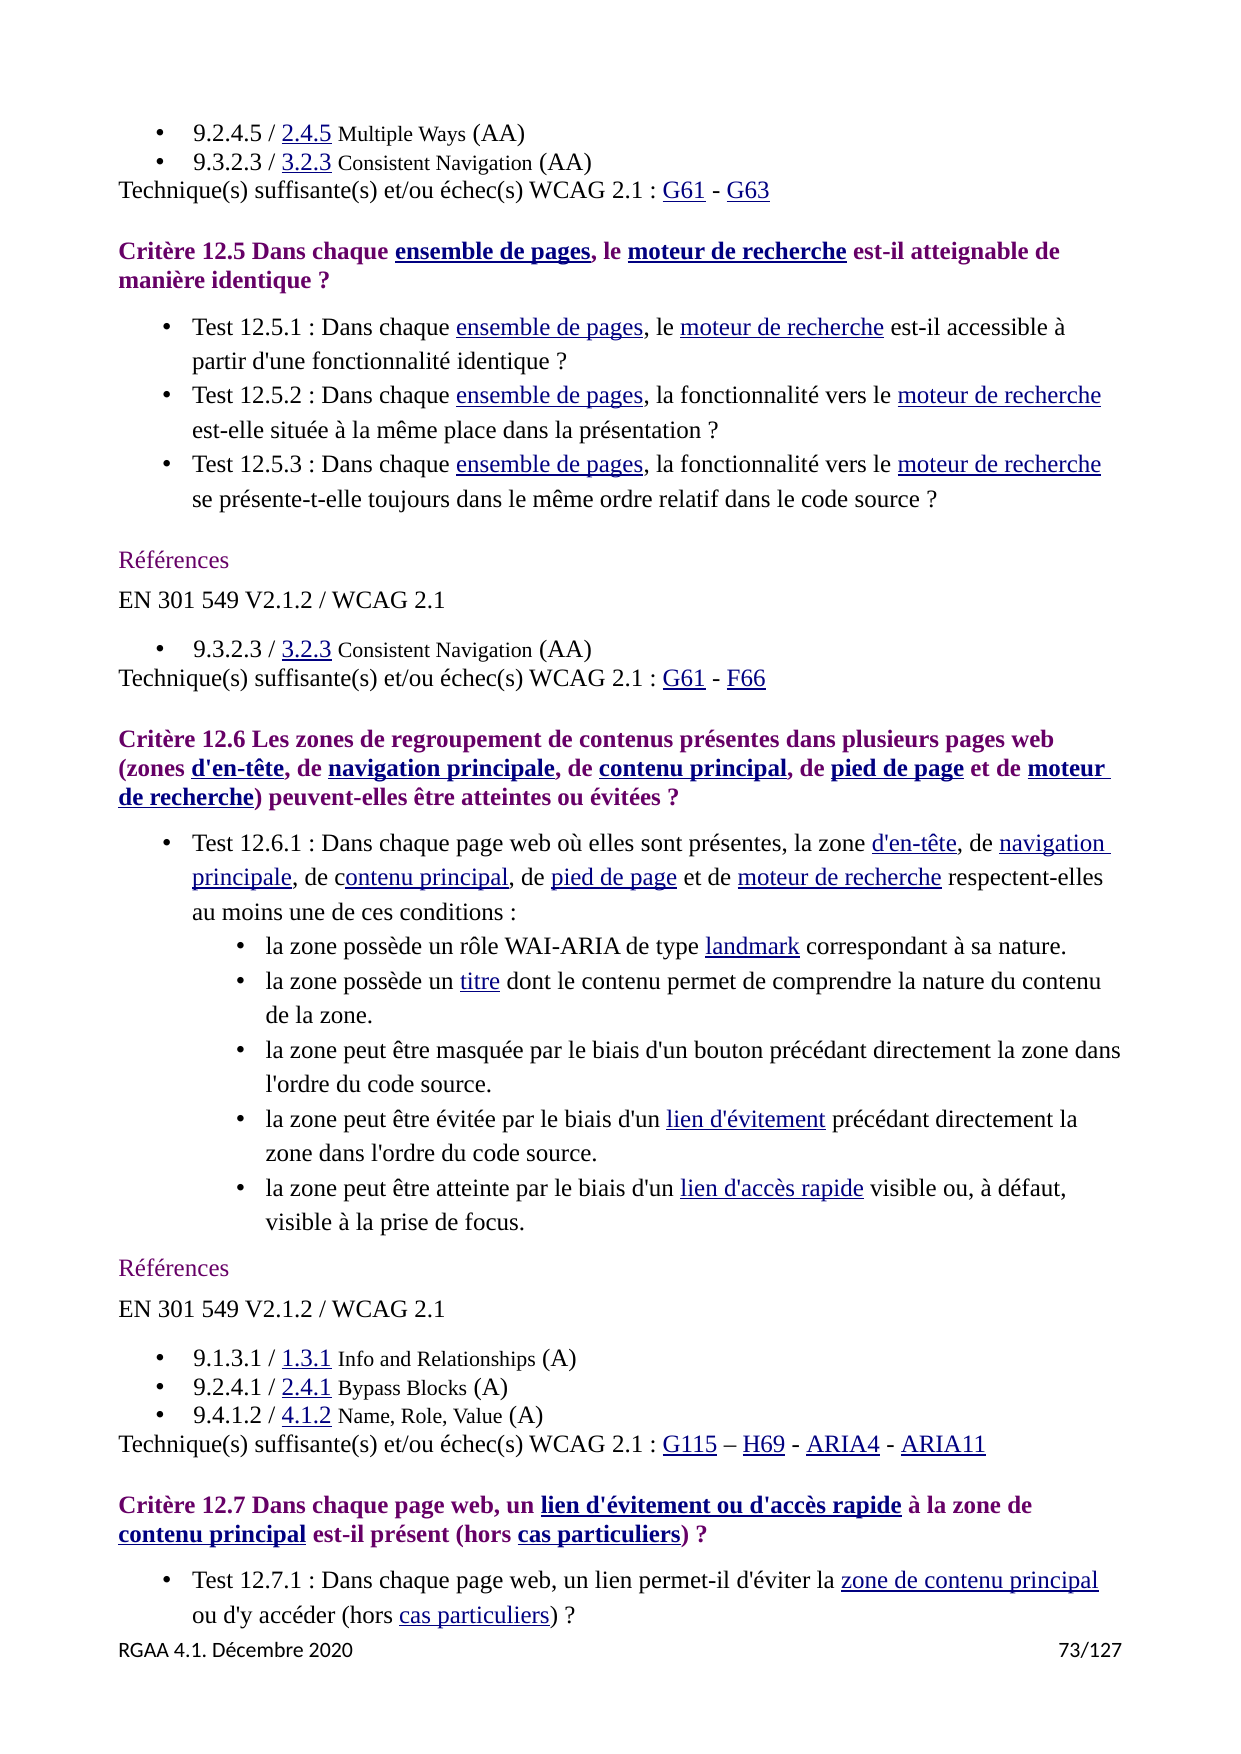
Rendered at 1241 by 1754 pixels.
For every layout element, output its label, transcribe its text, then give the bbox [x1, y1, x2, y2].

list Test 12.5.3 : Dans chaque ensemble de pages, la fonctionnalité vers le moteur de recherche se présente-t-elle toujours dans le même ordre relatif dans le code source ? [162, 449, 1122, 513]
list la zone possède un titre dont le contenu permet de comprendre la nature du contenu de la zone. [236, 966, 1122, 1029]
list Test 12.7.1 : Dans chaque page web, un lien permet-il d'éviter la zone de contenu principal ou d'y accéder (hors cas particuliers) ? [162, 1565, 1122, 1629]
list la zone peut être évitée par le biais d'un lien d'évitement précédant directement la zone dans l'ordre du code source. [236, 1104, 1122, 1167]
list 9.4.1.2 / 4.1.2 Name, Role, Value (A) [156, 1401, 1122, 1429]
subtitle Critère 12.5 Dans chaque ensemble de pages, le moteur de recherche est-il atteignable de manière identique ? [118, 236, 1122, 294]
list 9.1.3.1 / 1.3.1 Info and Relationships (A) [156, 1343, 1122, 1372]
text Technique(s) suffisante(s) et/ou échec(s) WCAG 2.1 : G61 - G63 [118, 176, 1122, 204]
list la zone possède un rôle WAI-ARIA de type landmark correspondant à sa nature. [236, 931, 1122, 960]
list 9.3.2.3 / 3.2.3 Consistent Navigation (AA) [156, 147, 1122, 176]
text Technique(s) suffisante(s) et/ou échec(s) WCAG 2.1 : G115 – H69 - ARIA4 - ARIA11 [118, 1429, 1122, 1458]
list 9.3.2.3 / 3.2.3 Consistent Navigation (AA) [156, 634, 1122, 663]
text EN 301 549 V2.1.2 / WCAG 2.1 [118, 585, 1122, 614]
list 9.2.4.5 / 2.4.5 Multiple Ways (AA) [156, 118, 1122, 147]
list 9.2.4.1 / 2.4.1 Bypass Blocks (A) [156, 1372, 1122, 1401]
list Test 12.5.1 : Dans chaque ensemble de pages, le moteur de recherche est-il accessible à partir d'une fonctionnalité identique ? [162, 312, 1122, 375]
list la zone peut être atteinte par le biais d'un lien d'accès rapide visible ou, à défaut, visible à la prise de focus. [236, 1173, 1122, 1236]
subtitle Critère 12.7 Dans chaque page web, un lien d'évitement ou d'accès rapide à la zone de contenu principal est-il présent (hors cas particuliers) ? [118, 1490, 1122, 1548]
list Test 12.5.2 : Dans chaque ensemble de pages, la fonctionnalité vers le moteur de recherche est-elle située à la même place dans la présentation ? [162, 381, 1122, 444]
subtitle Références [118, 1253, 1122, 1282]
text EN 301 549 V2.1.2 / WCAG 2.1 [118, 1294, 1122, 1323]
list la zone peut être masquée par le biais d'un bouton précédant directement la zone dans l'ordre du code source. [236, 1035, 1122, 1098]
list Test 12.6.1 : Dans chaque page web où elles sont présentes, la zone d'en-tête, de navigation principale, de contenu principal, de pied de page et de moteur de recherche respectent-elles au moins une de ces conditions : [162, 828, 1122, 926]
subtitle Références [118, 545, 1122, 574]
subtitle Critère 12.6 Les zones de regroupement de contenus présentes dans plusieurs pages web (zones d'en-tête, de navigation principale, de contenu principal, de pied de page et de moteur de recherche) peuvent-elles être atteintes ou évitées ? [118, 724, 1122, 810]
text Technique(s) suffisante(s) et/ou échec(s) WCAG 2.1 : G61 - F66 [118, 663, 1122, 692]
